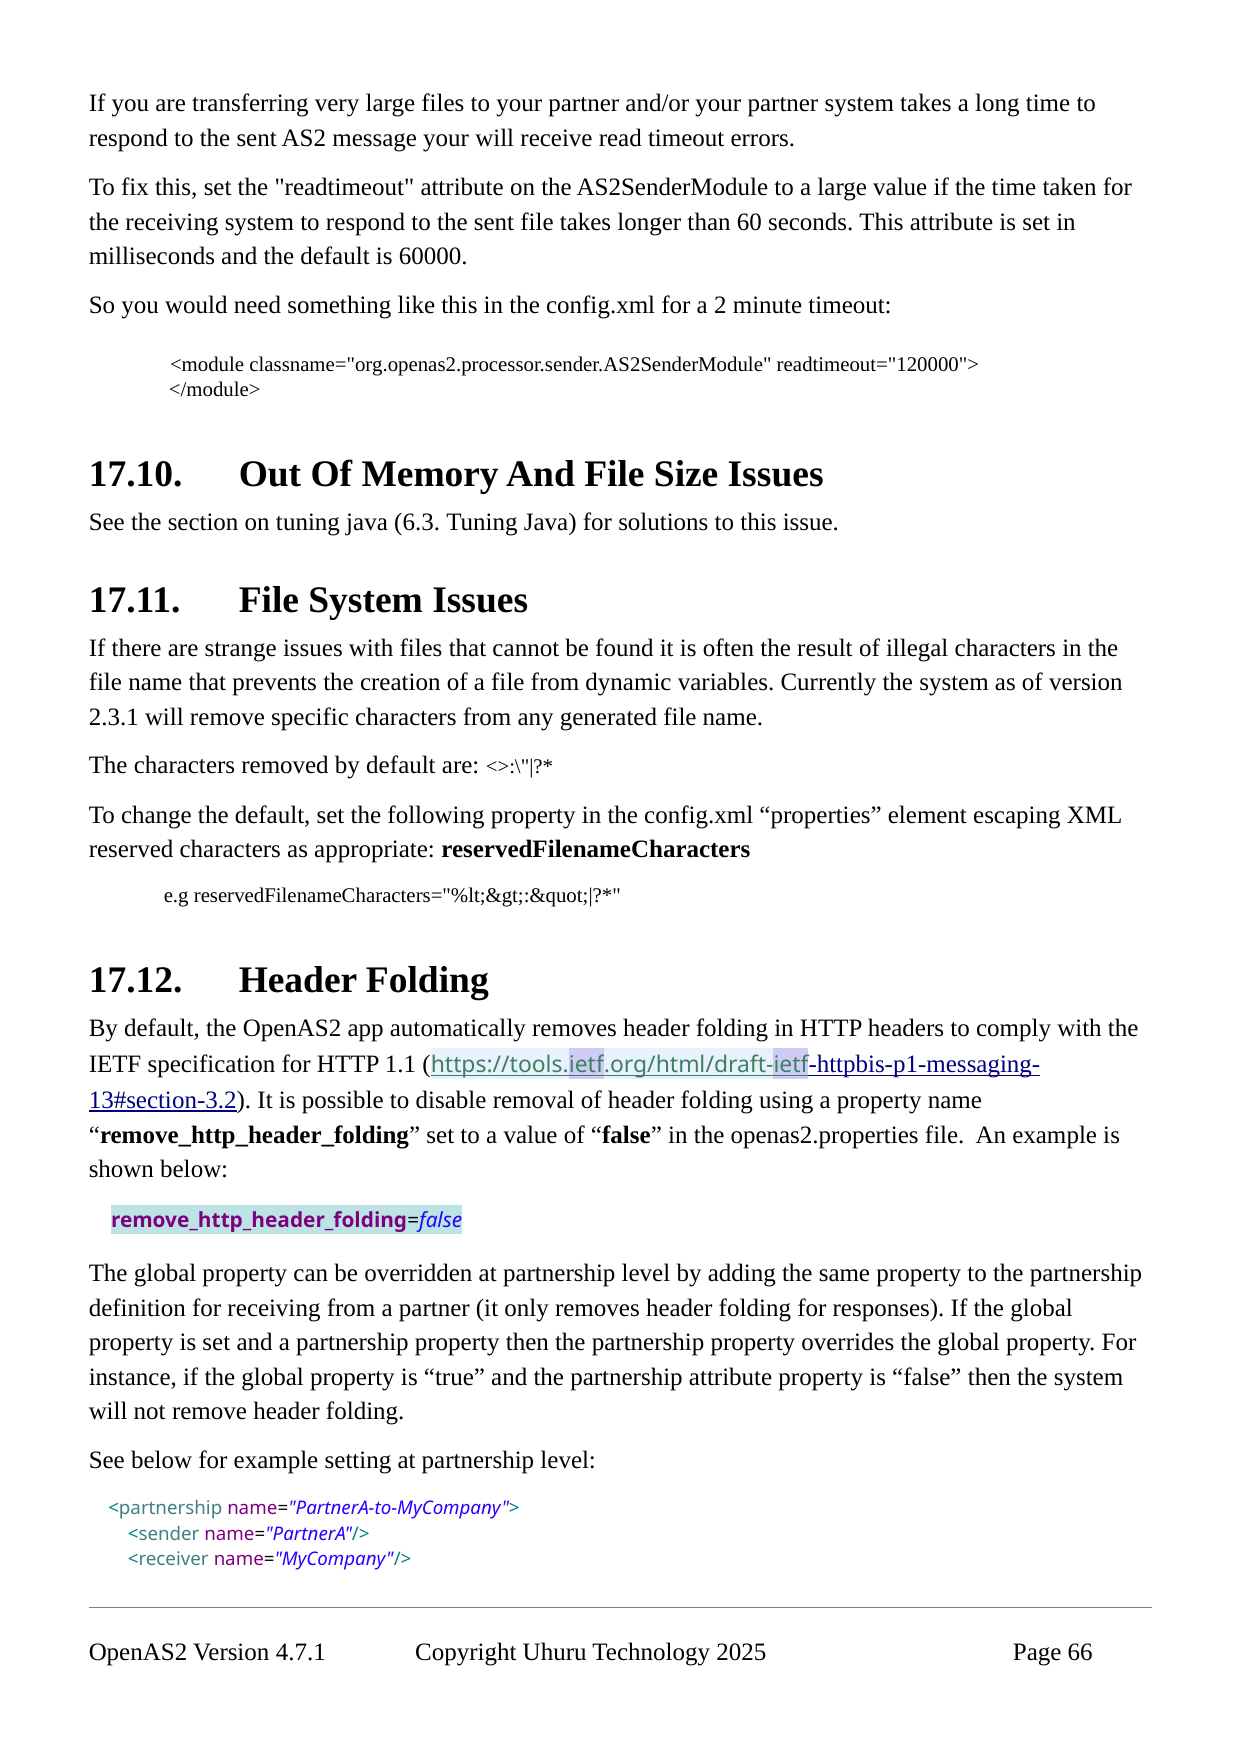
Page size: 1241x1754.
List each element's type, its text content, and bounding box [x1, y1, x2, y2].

subtitle File System Issues [88, 577, 1152, 620]
text To fix this, set the "readtimeout" attribute on the AS2SenderModule to a large value if the time taken for the receiving system to respond to the sent file takes longer than 60 seconds. This attribute is set in milliseconds and the default is 60000. [88, 172, 1152, 270]
text e.g reservedFilenameCharacters="%lt;&gt;:&quot;|?*" [163, 883, 1152, 907]
text So you would need something like this in the config.xml for a 2 minute timeout: [88, 290, 1152, 319]
text By default, the OpenAS2 app automatically removes header folding in HTTP headers to comply with the IETF specification for HTTP 1.1 (https://tools.ietf.org/html/draft-ietf-httpbis-p1-messaging-13#section-3.2). It is possible to disable removal of header folding using a property name “remove_http_header_folding” set to a value of “false” in the openas2.properties file. An example is shown below: [88, 1013, 1152, 1183]
text To change the default, set the following property in the config.xml “properties” element escaping XML reserved characters as appropriate: reservedFilenameCharacters [88, 800, 1152, 863]
text <partnership name="PartnerA-to-MyCompany"> [88, 1494, 1152, 1520]
subtitle Header Folding [88, 958, 1152, 1001]
text The global property can be overridden at partnership level by adding the same property to the partnership definition for receiving from a partner (it only removes header folding for responses). If the global property is set and a partnership property then the partnership property overrides the global property. For instance, if the global property is “true” and the partnership attribute property is “false” then the system will not remove header folding. [88, 1258, 1152, 1425]
text remove_http_header_folding=false [88, 1203, 1152, 1234]
text <sender name="PartnerA"/> [88, 1520, 1152, 1546]
text The characters removed by default are: <>:\"|?* [88, 751, 1152, 779]
text <module classname="org.openas2.processor.sender.AS2SenderModule" readtimeout="120000"> </module> [163, 348, 1152, 401]
text See the section on tuning java (6.3. Tuning Java) for solutions to this issue. [88, 507, 1152, 536]
subtitle Out Of Memory And File Size Issues [88, 451, 1152, 494]
text See below for example setting at partnership level: [88, 1446, 1152, 1474]
text <receiver name="MyCompany"/> [88, 1546, 1152, 1571]
text If there are strange issues with files that cannot be found it is often the result of illegal characters in the file name that prevents the creation of a file from dynamic variables. Currently the system as of version 2.3.1 will remove specific characters from any generated file name. [88, 633, 1152, 730]
text If you are transferring very large files to your partner and/or your partner system takes a long time to respond to the sent AS2 message your will receive read timeout errors. [88, 88, 1152, 152]
